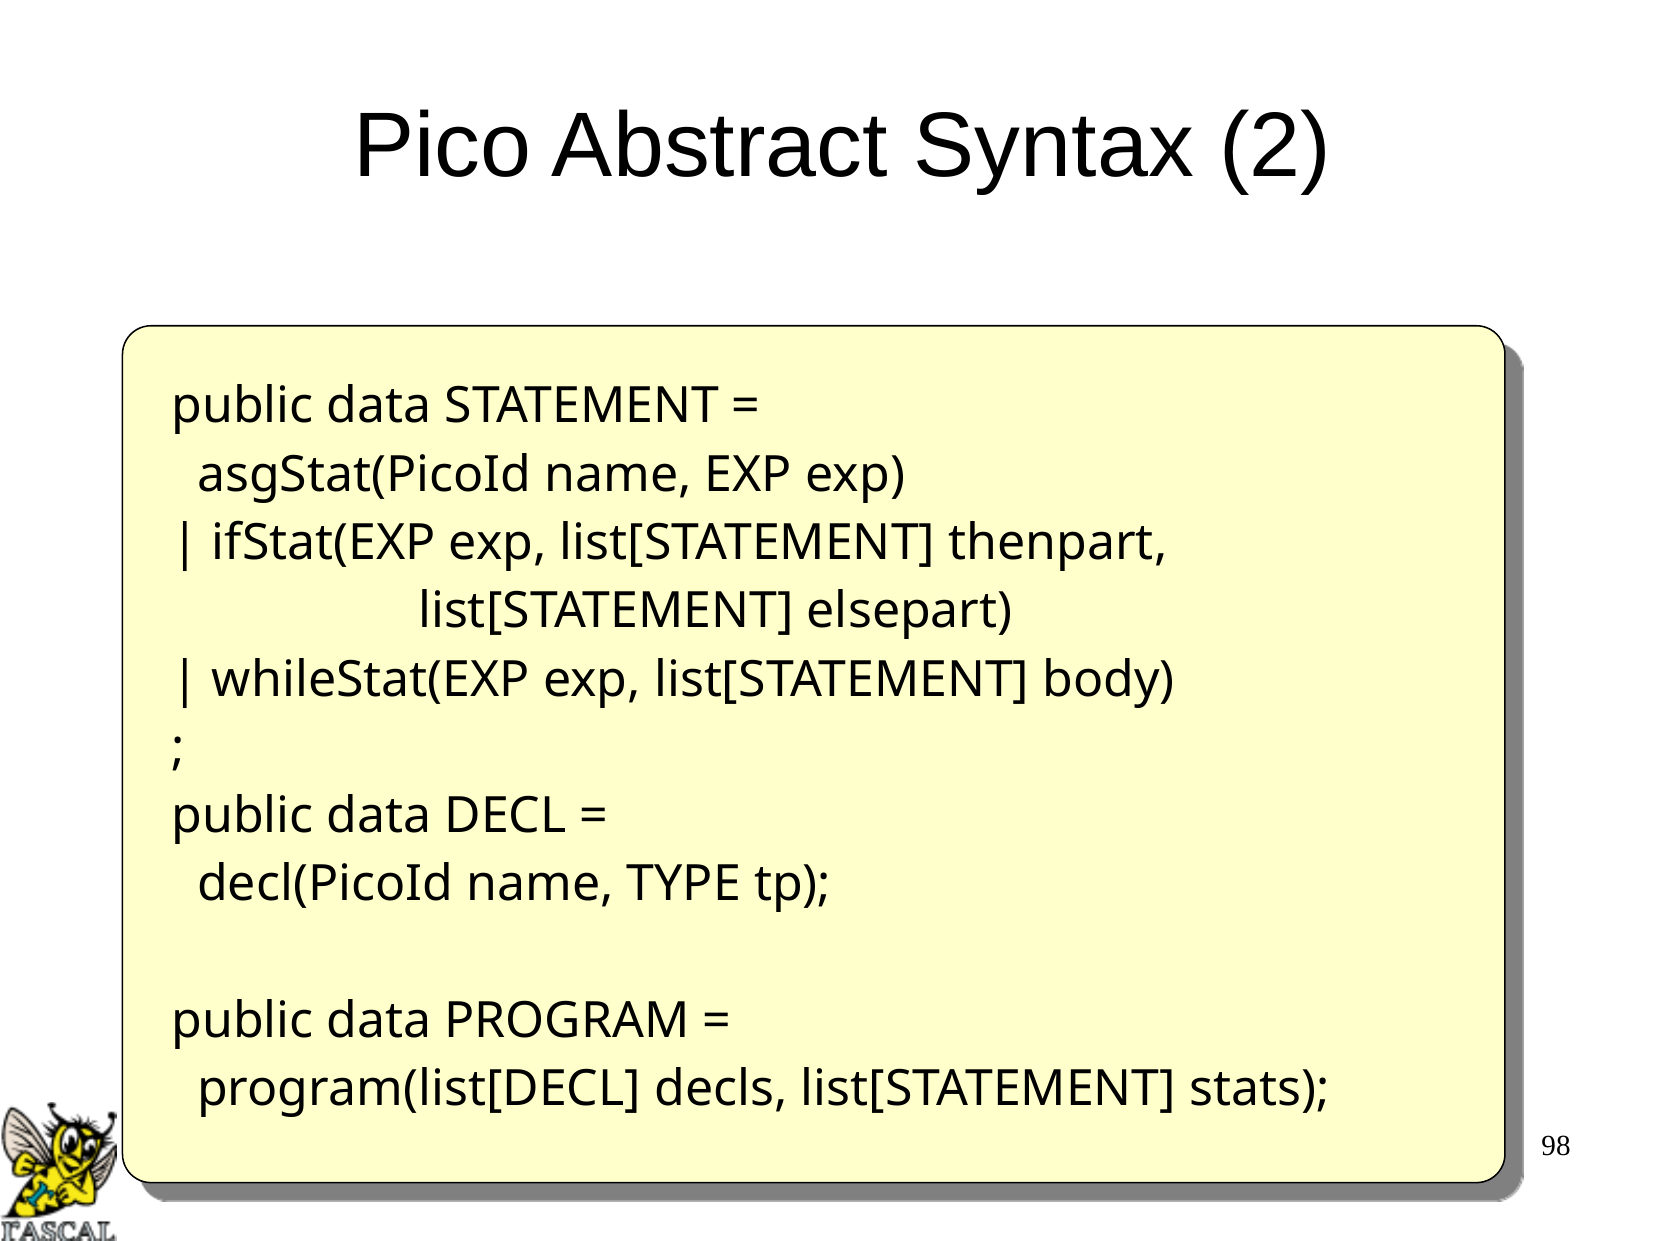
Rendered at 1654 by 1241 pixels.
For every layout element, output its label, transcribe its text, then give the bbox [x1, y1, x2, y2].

text_box [122, 325, 1505, 1183]
text_box public data STATEMENT = asgStat(PicoId name, EXP exp) | ifStat(EXP exp, list[STATEMENT] thenpart, list[STATEMENT] elsepart) | whileStat(EXP exp, list[STATEMENT] body) ; public data DECL = decl(PicoId name, TYPE tp); public data PROGRAM = program(list[DECL] decls, list[STATEMENT] stats); [156, 362, 1435, 1142]
title Pico Abstract Syntax (2) [98, 53, 1588, 236]
picture [0, 1102, 117, 1241]
